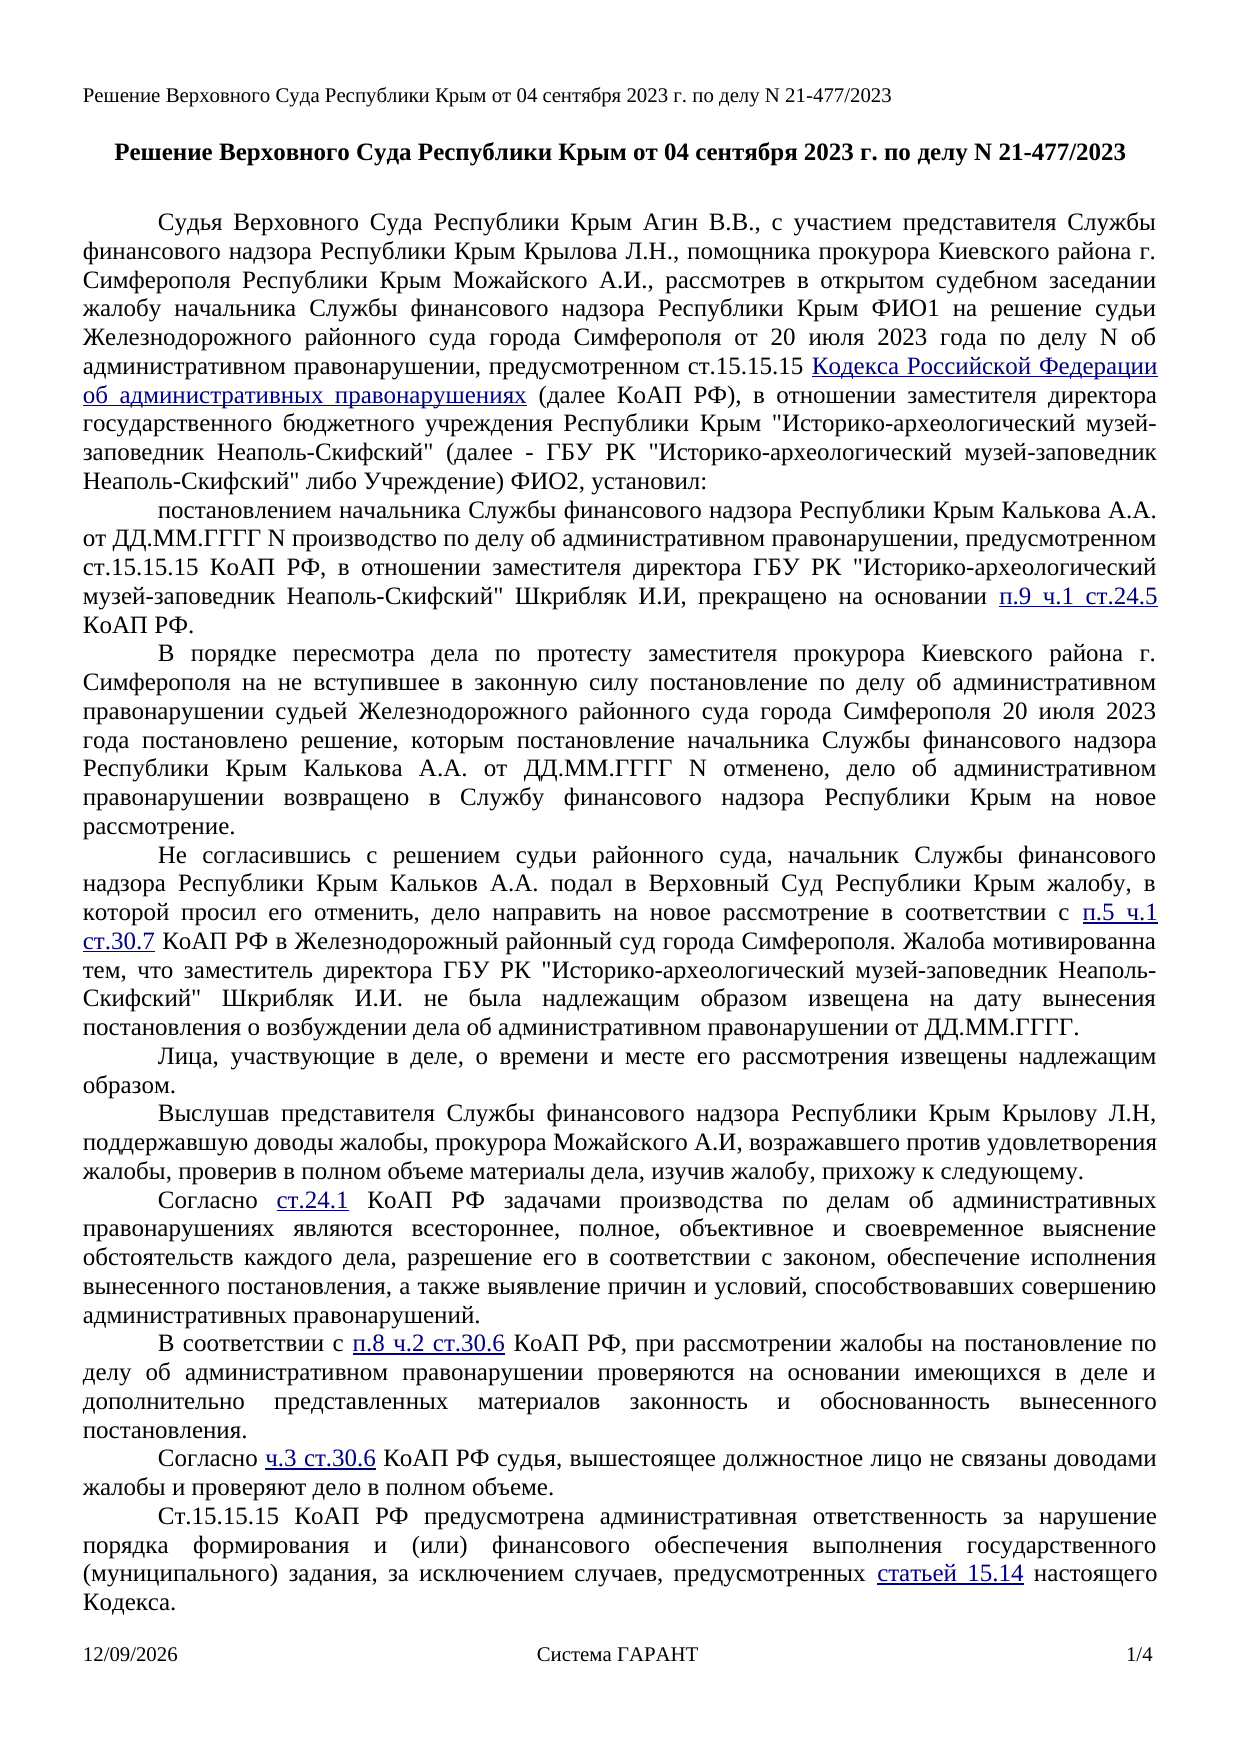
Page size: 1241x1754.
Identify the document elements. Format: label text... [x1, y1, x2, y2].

text Согласно ст.24.1 КоАП РФ задачами производства по делам об административных правонарушениях являются всестороннее, полное, объективное и своевременное выяснение обстоятельств каждого дела, разрешение его в соответствии с законом, обеспечение исполнения вынесенного постановления, а также выявление причин и условий, способствовавших совершению административных правонарушений. [83, 1185, 1157, 1328]
text Судья Верховного Суда Республики Крым Агин В.В., с участием представителя Службы финансового надзора Республики Крым Крылова Л.Н., помощника прокурора Киевского района г. Симферополя Республики Крым Можайского А.И., рассмотрев в открытом судебном заседании жалобу начальника Службы финансового надзора Республики Крым ФИО1 на решение судьи Железнодорожного районного суда города Симферополя от 20 июля 2023 года по делу N об административном правонарушении, предусмотренном ст.15.15.15 Кодекса Российской Федерации об административных правонарушениях (далее КоАП РФ), в отношении заместителя директора государственного бюджетного учреждения Республики Крым "Историко-археологический музей-заповедник Неаполь-Скифский" (далее - ГБУ РК "Историко-археологический музей-заповедник Неаполь-Скифский" либо Учреждение) ФИО2, установил: [83, 207, 1157, 495]
text В соответствии с п.8 ч.2 ст.30.6 КоАП РФ, при рассмотрении жалобы на постановление по делу об административном правонарушении проверяются на основании имеющихся в деле и дополнительно представленных материалов законность и обоснованность вынесенного постановления. [83, 1328, 1157, 1443]
text Ст.15.15.15 КоАП РФ предусмотрена административная ответственность за нарушение порядка формирования и (или) финансового обеспечения выполнения государственного (муниципального) задания, за исключением случаев, предусмотренных статьей 15.14 настоящего Кодекса. [83, 1501, 1157, 1616]
text В порядке пересмотра дела по протесту заместителя прокурора Киевского района г. Симферополя на не вступившее в законную силу постановление по делу об административном правонарушении судьей Железнодорожного районного суда города Симферополя 20 июля 2023 года постановлено решение, которым постановление начальника Службы финансового надзора Республики Крым Калькова А.А. от ДД.ММ.ГГГГ N отменено, дело об административном правонарушении возвращено в Службу финансового надзора Республики Крым на новое рассмотрение. [83, 638, 1157, 840]
text Лица, участвующие в деле, о времени и месте его рассмотрения извещены надлежащим образом. [83, 1041, 1157, 1098]
text постановлением начальника Службы финансового надзора Республики Крым Калькова А.А. от ДД.ММ.ГГГГ N производство по делу об административном правонарушении, предусмотренном ст.15.15.15 КоАП РФ, в отношении заместителя директора ГБУ РК "Историко-археологический музей-заповедник Неаполь-Скифский" Шкрибляк И.И, прекращено на основании п.9 ч.1 ст.24.5 КоАП РФ. [83, 495, 1157, 638]
text Выслушав представителя Службы финансового надзора Республики Крым Крылову Л.Н, поддержавшую доводы жалобы, прокурора Можайского А.И, возражавшего против удовлетворения жалобы, проверив в полном объеме материалы дела, изучив жалобу, прихожу к следующему. [83, 1098, 1157, 1185]
subtitle Решение Верховного Суда Республики Крым от 04 сентября 2023 г. по делу N 21-477/2023 [83, 137, 1157, 166]
text Не согласившись с решением судьи районного суда, начальник Службы финансового надзора Республики Крым Кальков А.А. подал в Верховный Суд Республики Крым жалобу, в которой просил его отменить, дело направить на новое рассмотрение в соответствии с п.5 ч.1 ст.30.7 КоАП РФ в Железнодорожный районный суд города Симферополя. Жалоба мотивированна тем, что заместитель директора ГБУ РК "Историко-археологический музей-заповедник Неаполь-Скифский" Шкрибляк И.И. не была надлежащим образом извещена на дату вынесения постановления о возбуждении дела об административном правонарушении от ДД.ММ.ГГГГ. [83, 840, 1157, 1041]
text Согласно ч.3 ст.30.6 КоАП РФ судья, вышестоящее должностное лицо не связаны доводами жалобы и проверяют дело в полном объеме. [83, 1443, 1157, 1501]
